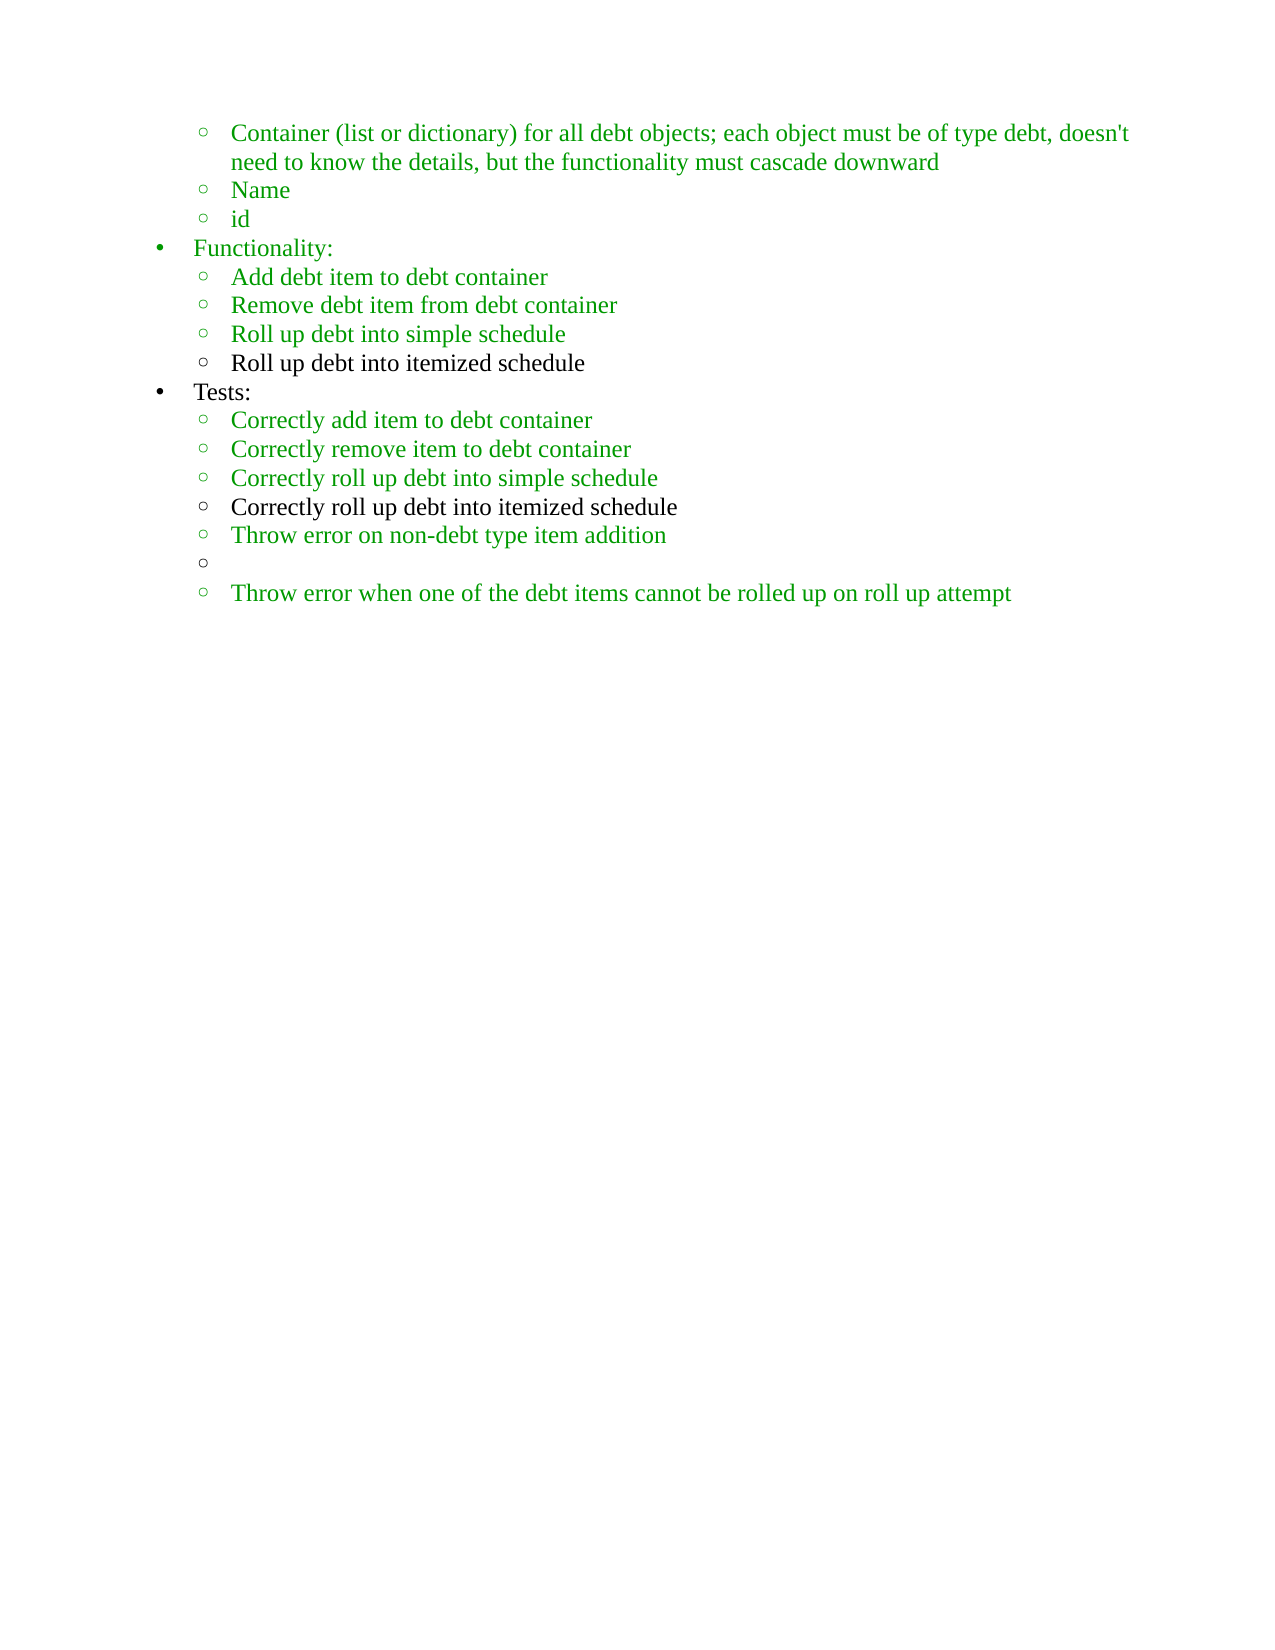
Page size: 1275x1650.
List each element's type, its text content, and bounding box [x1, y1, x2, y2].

list Correctly remove item to debt container [193, 434, 1157, 463]
list Correctly roll up debt into simple schedule [193, 463, 1157, 492]
list id [193, 204, 1157, 233]
list Add debt item to debt container [193, 262, 1157, 291]
list Correctly add item to debt container [193, 406, 1157, 434]
list Throw error on non-debt type item addition [193, 521, 1157, 549]
list Functionality: [156, 233, 1157, 262]
list Correctly roll up debt into itemized schedule [193, 492, 1157, 521]
list Roll up debt into simple schedule [193, 319, 1157, 348]
list Throw error when one of the debt items cannot be rolled up on roll up attempt [193, 578, 1157, 607]
list Name [193, 176, 1157, 204]
list Container (list or dictionary) for all debt objects; each object must be of type debt, doesn't need to know the details, but the functionality must cascade downward [193, 118, 1157, 176]
list Tests: [156, 377, 1157, 406]
list Remove debt item from debt container [193, 291, 1157, 319]
list Roll up debt into itemized schedule [193, 348, 1157, 377]
